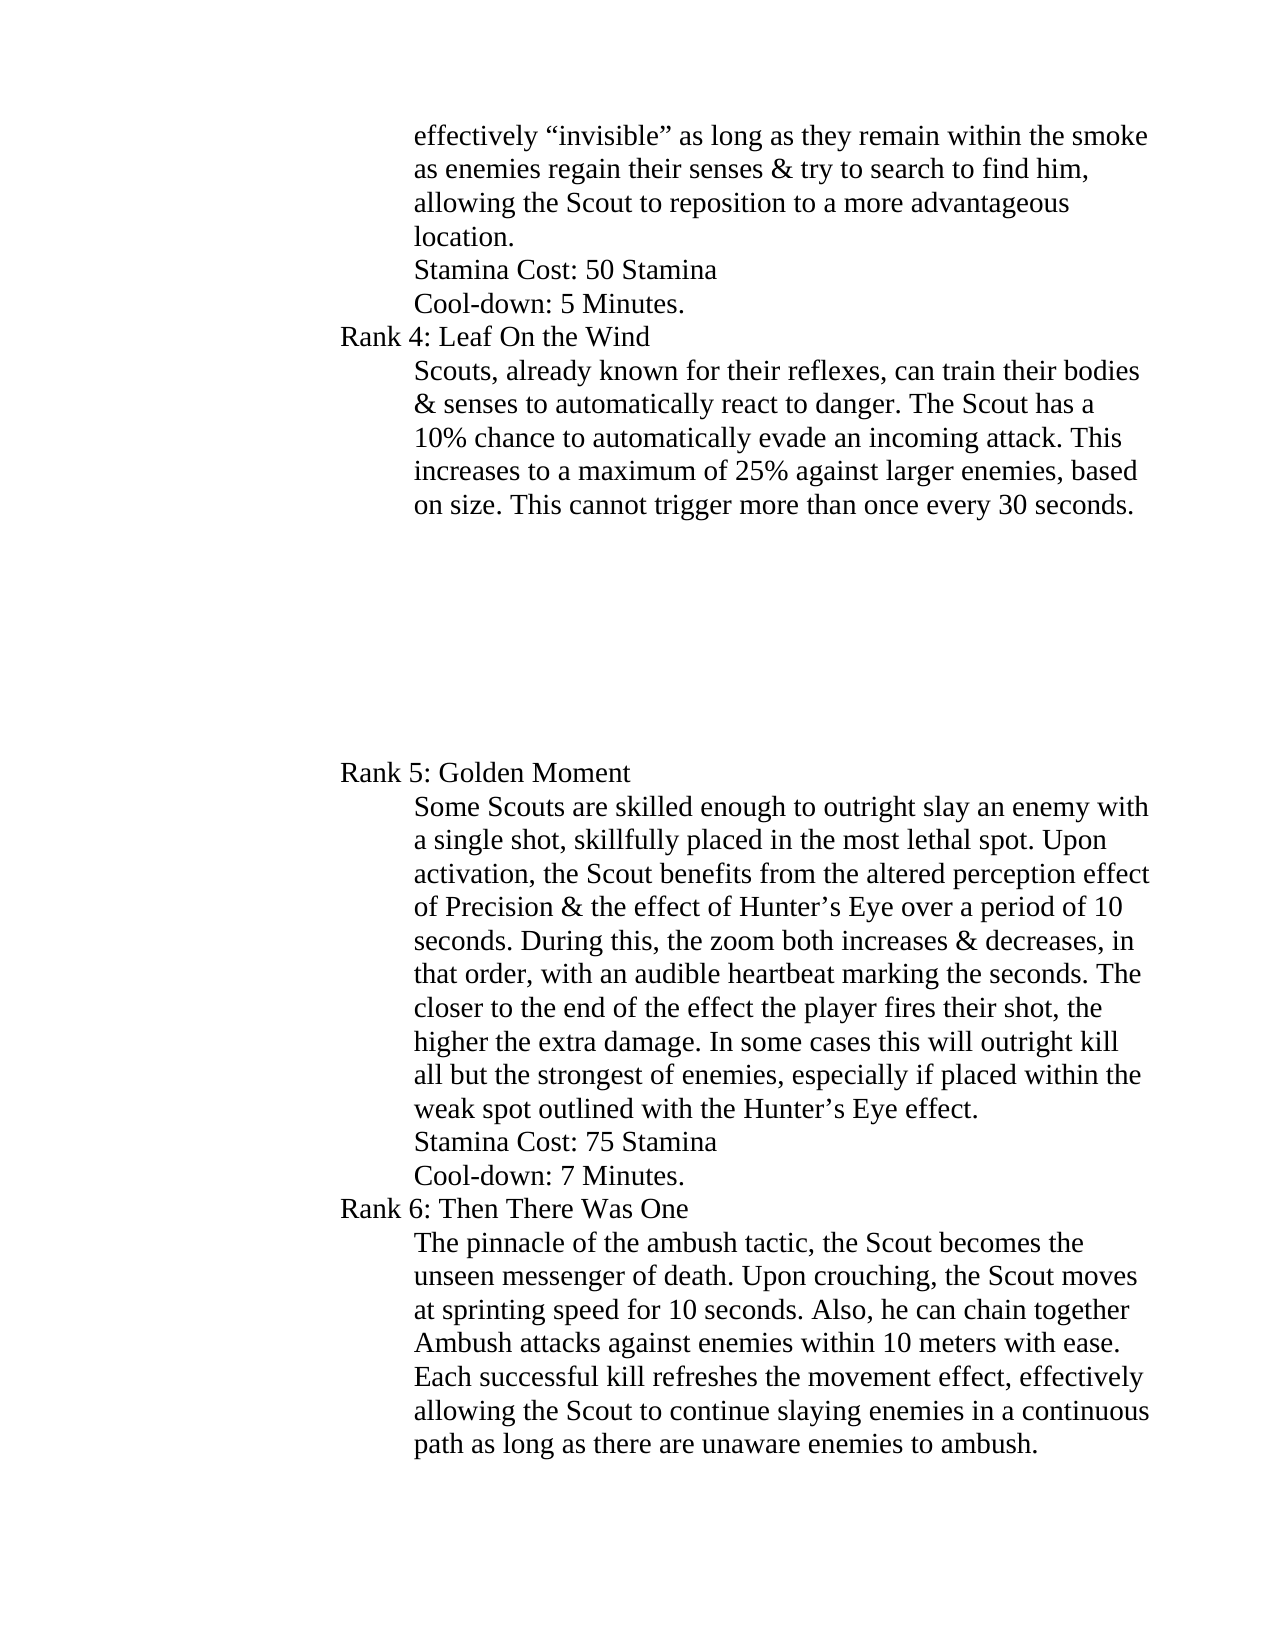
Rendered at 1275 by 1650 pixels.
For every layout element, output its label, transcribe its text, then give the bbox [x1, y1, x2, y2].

text Stamina Cost: 50 Stamina [118, 252, 1157, 286]
text Rank 4: Leaf On the Wind [118, 319, 1157, 353]
text effectively “invisible” as long as they remain within the smoke as enemies regain their senses & try to search to find him, allowing the Scout to reposition to a more advantageous location. [118, 118, 1157, 252]
text The pinnacle of the ambush tactic, the Scout becomes the unseen messenger of death. Upon crouching, the Scout moves at sprinting speed for 10 seconds. Also, he can chain together Ambush attacks against enemies within 10 meters with ease. Each successful kill refreshes the movement effect, effectively allowing the Scout to continue slaying enemies in a continuous path as long as there are unaware enemies to ambush. [118, 1225, 1157, 1460]
text Cool-down: 5 Minutes. [118, 286, 1157, 319]
text Rank 6: Then There Was One [118, 1191, 1157, 1225]
text Scouts, already known for their reflexes, can train their bodies & senses to automatically react to danger. The Scout has a 10% chance to automatically evade an incoming attack. This increases to a maximum of 25% against larger enemies, based on size. This cannot trigger more than once every 30 seconds. [118, 353, 1157, 521]
text Rank 5: Golden Moment [118, 755, 1157, 789]
text Cool-down: 7 Minutes. [118, 1158, 1157, 1191]
text Some Scouts are skilled enough to outright slay an enemy with a single shot, skillfully placed in the most lethal spot. Upon activation, the Scout benefits from the altered perception effect of Precision & the effect of Hunter’s Eye over a period of 10 seconds. During this, the zoom both increases & decreases, in that order, with an audible heartbeat marking the seconds. The closer to the end of the effect the player fires their shot, the higher the extra damage. In some cases this will outright kill all but the strongest of enemies, especially if placed within the weak spot outlined with the Hunter’s Eye effect. Stamina Cost: 75 Stamina [118, 789, 1157, 1158]
